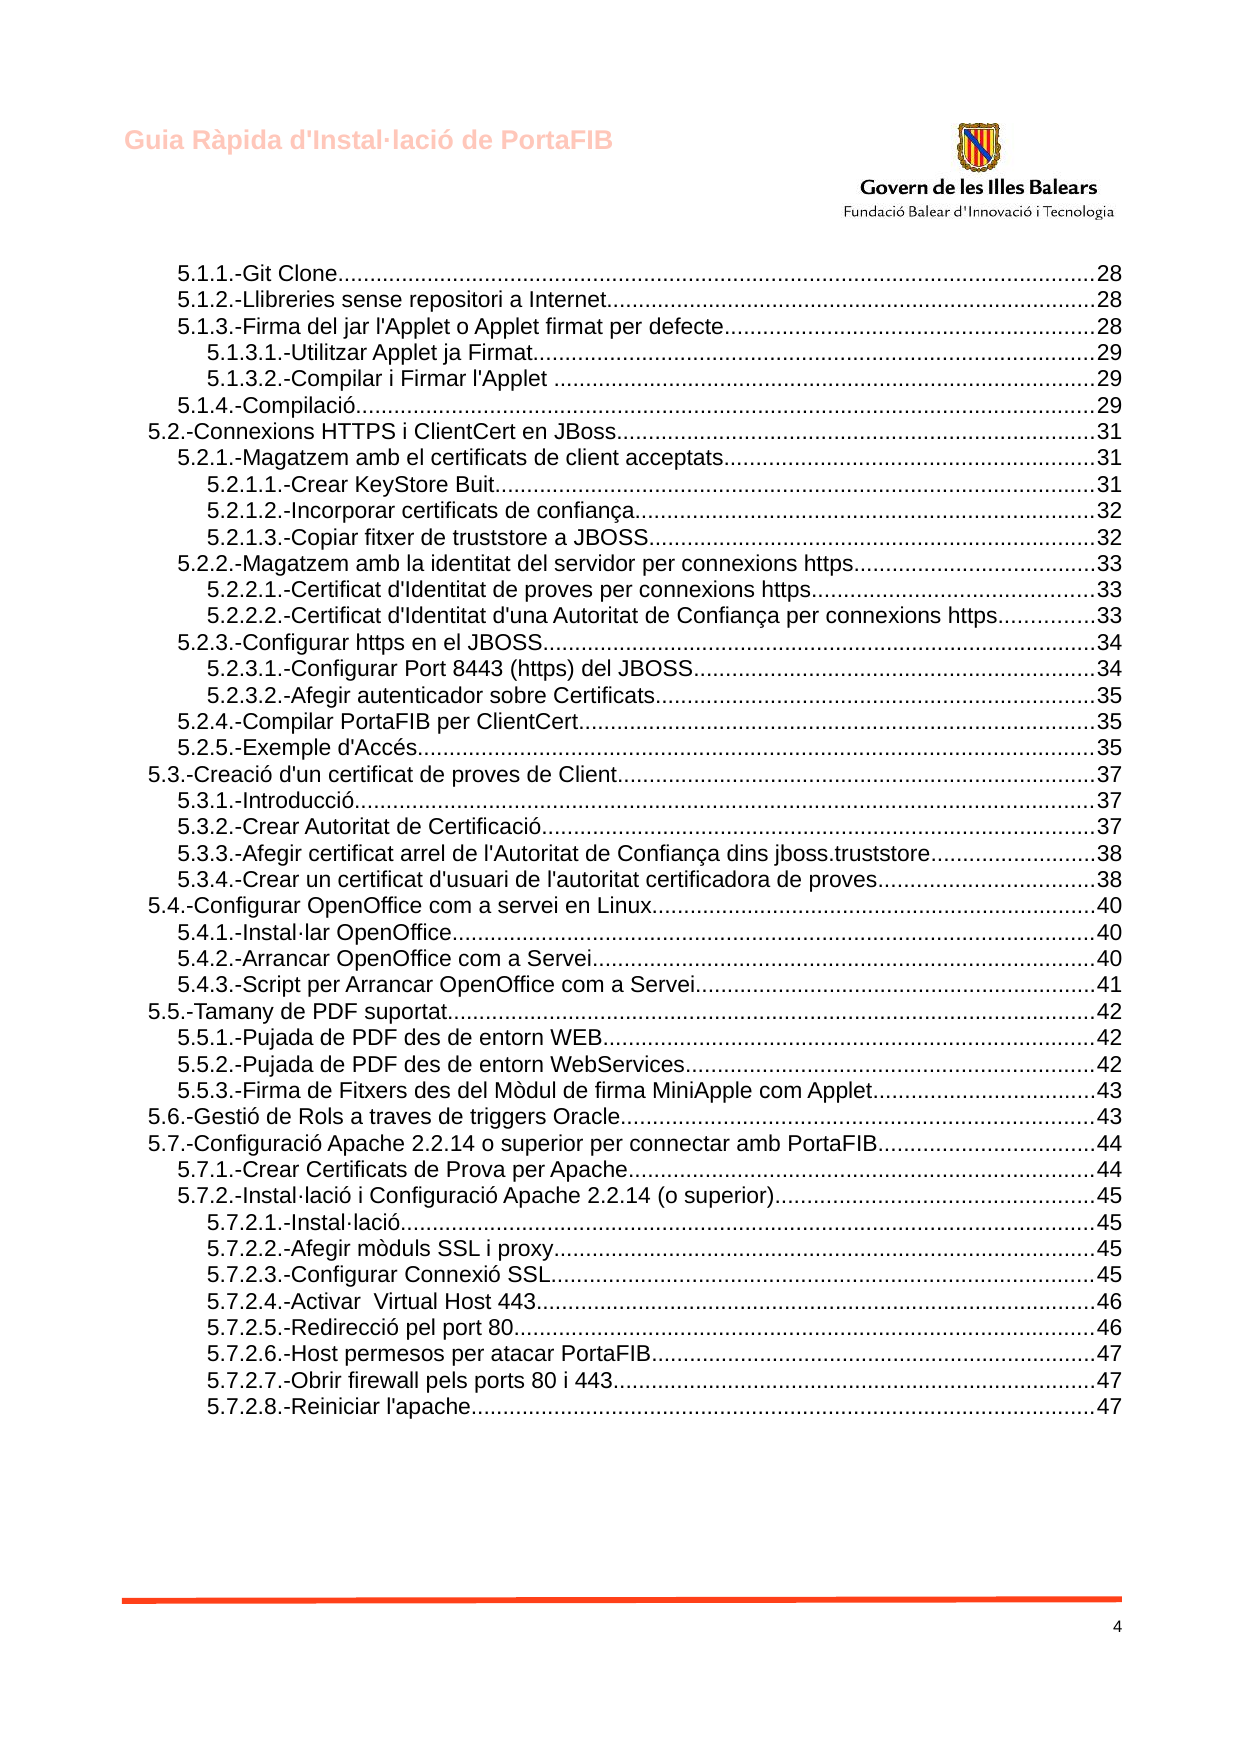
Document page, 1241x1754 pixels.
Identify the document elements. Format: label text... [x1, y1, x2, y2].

text 5.2.1.-Magatzem amb el certificats de client acceptats 31 [177, 444, 1122, 471]
text 5.5.2.-Pujada de PDF des de entorn WebServices 42 [177, 1051, 1122, 1077]
text 5.1.2.-Llibreries sense repositori a Internet 28 [177, 286, 1122, 313]
text 5.7.2.1.-Instal·lació 45 [207, 1209, 1122, 1235]
text 5.7.2.6.-Host permesos per atacar PortaFIB 47 [207, 1340, 1122, 1367]
text 5.5.1.-Pujada de PDF des de entorn WEB 42 [177, 1024, 1122, 1051]
text 5.1.3.1.-Utilitzar Applet ja Firmat 29 [207, 339, 1122, 365]
text 5.7.2.3.-Configurar Connexió SSL 45 [207, 1261, 1122, 1288]
text 5.1.3.2.-Compilar i Firmar l'Applet 29 [207, 365, 1122, 392]
text 5.2.3.-Configurar https en el JBOSS 34 [177, 629, 1122, 655]
text 5.7.2.5.-Redirecció pel port 80 46 [207, 1314, 1122, 1340]
text 5.2.1.1.-Crear KeyStore Buit 31 [207, 471, 1122, 497]
text 5.2.2.-Magatzem amb la identitat del servidor per connexions https 33 [177, 550, 1122, 576]
text 5.7.2.8.-Reiniciar l'apache 47 [207, 1393, 1122, 1419]
picture [840, 123, 1117, 220]
text 5.2.5.-Exemple d'Accés 35 [177, 734, 1122, 761]
text 5.3.3.-Afegir certificat arrel de l'Autoritat de Confiança dins jboss.truststore 38 [177, 840, 1122, 866]
text 5.7.2.7.-Obrir firewall pels ports 80 i 443 47 [207, 1367, 1122, 1393]
text 5.7.-Configuració Apache 2.2.14 o superior per connectar amb PortaFIB 44 [148, 1129, 1122, 1156]
text 5.2.3.2.-Afegir autenticador sobre Certificats 35 [207, 682, 1122, 708]
text 5.4.3.-Script per Arrancar OpenOffice com a Servei 41 [177, 971, 1122, 998]
text 5.7.2.4.-Activar Virtual Host 443 46 [207, 1288, 1122, 1314]
text 5.1.4.-Compilació 29 [177, 392, 1122, 418]
text 5.2.2.1.-Certificat d'Identitat de proves per connexions https 33 [207, 576, 1122, 602]
text 5.7.2.-Instal·lació i Configuració Apache 2.2.14 (o superior) 45 [177, 1182, 1122, 1209]
text 5.4.-Configurar OpenOffice com a servei en Linux 40 [148, 892, 1122, 919]
text 5.7.2.2.-Afegir mòduls SSL i proxy 45 [207, 1235, 1122, 1261]
text 5.7.1.-Crear Certificats de Prova per Apache 44 [177, 1156, 1122, 1182]
text 5.1.1.-Git Clone 28 [177, 260, 1122, 286]
text 5.3.-Creació d'un certificat de proves de Client 37 [148, 761, 1122, 787]
text 5.3.4.-Crear un certificat d'usuari de l'autoritat certificadora de proves 38 [177, 866, 1122, 892]
text 5.2.1.2.-Incorporar certificats de confiança 32 [207, 497, 1122, 523]
text 5.2.3.1.-Configurar Port 8443 (https) del JBOSS 34 [207, 655, 1122, 682]
text 5.4.2.-Arrancar OpenOffice com a Servei 40 [177, 945, 1122, 971]
text 5.5.-Tamany de PDF suportat 42 [148, 998, 1122, 1024]
text 5.6.-Gestió de Rols a traves de triggers Oracle 43 [148, 1103, 1122, 1129]
text 5.4.1.-Instal·lar OpenOffice 40 [177, 919, 1122, 945]
text 5.1.3.-Firma del jar l'Applet o Applet firmat per defecte 28 [177, 313, 1122, 339]
text 5.5.3.-Firma de Fitxers des del Mòdul de firma MiniApple com Applet 43 [177, 1077, 1122, 1103]
text 5.2.1.3.-Copiar fitxer de truststore a JBOSS 32 [207, 523, 1122, 550]
text 5.2.-Connexions HTTPS i ClientCert en JBoss 31 [148, 418, 1122, 444]
text 5.2.4.-Compilar PortaFIB per ClientCert 35 [177, 708, 1122, 734]
text 5.3.2.-Crear Autoritat de Certificació 37 [177, 813, 1122, 840]
text 5.2.2.2.-Certificat d'Identitat d'una Autoritat de Confiança per connexions https 33 [207, 602, 1122, 629]
text 5.3.1.-Introducció 37 [177, 787, 1122, 813]
